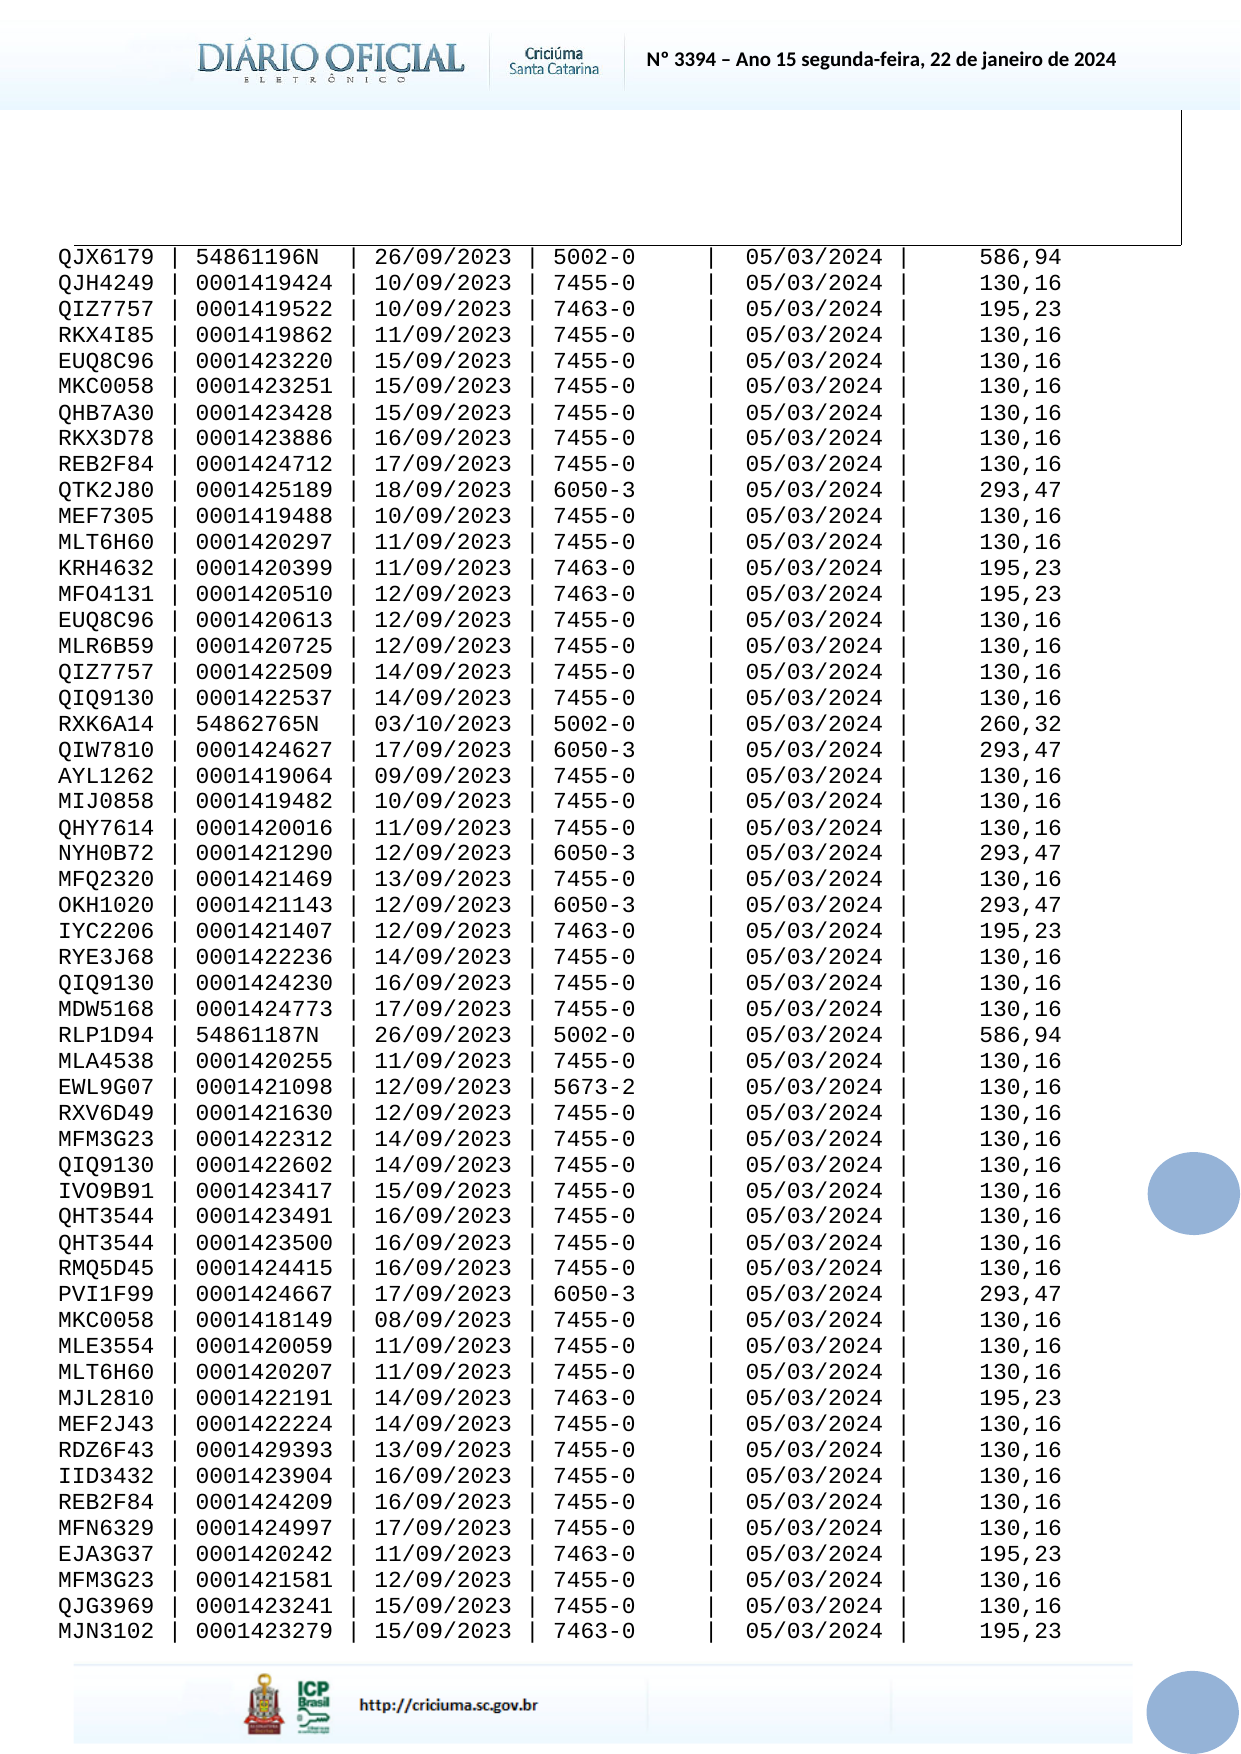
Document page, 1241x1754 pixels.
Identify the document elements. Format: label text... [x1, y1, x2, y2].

text NYH0B72 | 0001421290 | 12/09/2023 | 6050-3 | 05/03/2024 | 293,47 [44, 842, 1181, 868]
text MIJ0858 | 0001419482 | 10/09/2023 | 7455-0 | 05/03/2024 | 130,16 [44, 790, 1181, 816]
text MKC0058 | 0001423251 | 15/09/2023 | 7455-0 | 05/03/2024 | 130,16 [44, 375, 1181, 401]
text QJX6179 | 54861196N | 26/09/2023 | 5002-0 | 05/03/2024 | 586,94 [44, 245, 1181, 271]
text MKC0058 | 0001418149 | 08/09/2023 | 7455-0 | 05/03/2024 | 130,16 [44, 1309, 1181, 1334]
text EUQ8C96 | 0001420613 | 12/09/2023 | 7455-0 | 05/03/2024 | 130,16 [44, 608, 1181, 634]
text QJG3969 | 0001423241 | 15/09/2023 | 7455-0 | 05/03/2024 | 130,16 [44, 1594, 1181, 1620]
text QJH4249 | 0001419424 | 10/09/2023 | 7455-0 | 05/03/2024 | 130,16 [44, 271, 1181, 297]
text MDW5168 | 0001424773 | 17/09/2023 | 7455-0 | 05/03/2024 | 130,16 [44, 997, 1181, 1023]
text AYL1262 | 0001419064 | 09/09/2023 | 7455-0 | 05/03/2024 | 130,16 [44, 764, 1181, 790]
text RYE3J68 | 0001422236 | 14/09/2023 | 7455-0 | 05/03/2024 | 130,16 [44, 946, 1181, 971]
text QHT3544 | 0001423491 | 16/09/2023 | 7455-0 | 05/03/2024 | 130,16 [44, 1205, 1171, 1231]
text QHB7A30 | 0001423428 | 15/09/2023 | 7455-0 | 05/03/2024 | 130,16 [44, 401, 1181, 427]
text QIQ9130 | 0001424230 | 16/09/2023 | 7455-0 | 05/03/2024 | 130,16 [44, 971, 1181, 997]
text MFM3G23 | 0001422312 | 14/09/2023 | 7455-0 | 05/03/2024 | 130,16 [44, 1127, 1181, 1153]
text QIQ9130 | 0001422537 | 14/09/2023 | 7455-0 | 05/03/2024 | 130,16 [44, 686, 1181, 712]
text MEF7305 | 0001419488 | 10/09/2023 | 7455-0 | 05/03/2024 | 130,16 [44, 504, 1181, 531]
text RDZ6F43 | 0001429393 | 13/09/2023 | 7455-0 | 05/03/2024 | 130,16 [44, 1438, 1181, 1464]
text MFQ2320 | 0001421469 | 13/09/2023 | 7455-0 | 05/03/2024 | 130,16 [44, 868, 1181, 894]
text MFN6329 | 0001424997 | 17/09/2023 | 7455-0 | 05/03/2024 | 130,16 [44, 1516, 1181, 1542]
text IYC2206 | 0001421407 | 12/09/2023 | 7463-0 | 05/03/2024 | 195,23 [44, 919, 1181, 946]
text PVI1F99 | 0001424667 | 17/09/2023 | 6050-3 | 05/03/2024 | 293,47 [44, 1283, 1181, 1309]
text MJL2810 | 0001422191 | 14/09/2023 | 7463-0 | 05/03/2024 | 195,23 [44, 1386, 1181, 1412]
text MLT6H60 | 0001420207 | 11/09/2023 | 7455-0 | 05/03/2024 | 130,16 [44, 1361, 1181, 1386]
text EJA3G37 | 0001420242 | 11/09/2023 | 7463-0 | 05/03/2024 | 195,23 [44, 1542, 1181, 1568]
text QHY7614 | 0001420016 | 11/09/2023 | 7455-0 | 05/03/2024 | 130,16 [44, 816, 1181, 842]
text RMQ5D45 | 0001424415 | 16/09/2023 | 7455-0 | 05/03/2024 | 130,16 [44, 1257, 1181, 1283]
text RKX4I85 | 0001419862 | 11/09/2023 | 7455-0 | 05/03/2024 | 130,16 [44, 323, 1181, 349]
text QIW7810 | 0001424627 | 17/09/2023 | 6050-3 | 05/03/2024 | 293,47 [44, 738, 1181, 764]
text QHT3544 | 0001423500 | 16/09/2023 | 7455-0 | 05/03/2024 | 130,16 [44, 1231, 1181, 1257]
text MLE3554 | 0001420059 | 11/09/2023 | 7455-0 | 05/03/2024 | 130,16 [44, 1334, 1181, 1361]
text QIQ9130 | 0001422602 | 14/09/2023 | 7455-0 | 05/03/2024 | 130,16 [44, 1153, 1180, 1179]
text MLA4538 | 0001420255 | 11/09/2023 | 7455-0 | 05/03/2024 | 130,16 [44, 1049, 1181, 1075]
text QIZ7757 | 0001419522 | 10/09/2023 | 7463-0 | 05/03/2024 | 195,23 [44, 297, 1181, 323]
text REB2F84 | 0001424712 | 17/09/2023 | 7455-0 | 05/03/2024 | 130,16 [44, 453, 1181, 479]
text RLP1D94 | 54861187N | 26/09/2023 | 5002-0 | 05/03/2024 | 586,94 [44, 1023, 1181, 1049]
text REB2F84 | 0001424209 | 16/09/2023 | 7455-0 | 05/03/2024 | 130,16 [44, 1490, 1181, 1516]
text MFO4131 | 0001420510 | 12/09/2023 | 7463-0 | 05/03/2024 | 195,23 [44, 582, 1181, 608]
text MLT6H60 | 0001420297 | 11/09/2023 | 7455-0 | 05/03/2024 | 130,16 [44, 531, 1181, 556]
text KRH4632 | 0001420399 | 11/09/2023 | 7463-0 | 05/03/2024 | 195,23 [44, 556, 1181, 582]
text EWL9G07 | 0001421098 | 12/09/2023 | 5673-2 | 05/03/2024 | 130,16 [44, 1075, 1181, 1101]
text IVO9B91 | 0001423417 | 15/09/2023 | 7455-0 | 05/03/2024 | 130,16 [44, 1179, 1150, 1205]
text MFM3G23 | 0001421581 | 12/09/2023 | 7455-0 | 05/03/2024 | 130,16 [44, 1568, 1181, 1594]
text MJN3102 | 0001423279 | 15/09/2023 | 7463-0 | 05/03/2024 | 195,23 [44, 1620, 1181, 1646]
text QIZ7757 | 0001422509 | 14/09/2023 | 7455-0 | 05/03/2024 | 130,16 [44, 660, 1181, 686]
text MLR6B59 | 0001420725 | 12/09/2023 | 7455-0 | 05/03/2024 | 130,16 [44, 634, 1181, 660]
text IID3432 | 0001423904 | 16/09/2023 | 7455-0 | 05/03/2024 | 130,16 [44, 1464, 1181, 1490]
text RXV6D49 | 0001421630 | 12/09/2023 | 7455-0 | 05/03/2024 | 130,16 [44, 1101, 1181, 1127]
text MEF2J43 | 0001422224 | 14/09/2023 | 7455-0 | 05/03/2024 | 130,16 [44, 1412, 1181, 1438]
text RXK6A14 | 54862765N | 03/10/2023 | 5002-0 | 05/03/2024 | 260,32 [44, 712, 1181, 738]
text EUQ8C96 | 0001423220 | 15/09/2023 | 7455-0 | 05/03/2024 | 130,16 [44, 349, 1181, 375]
text RKX3D78 | 0001423886 | 16/09/2023 | 7455-0 | 05/03/2024 | 130,16 [44, 427, 1181, 453]
text OKH1020 | 0001421143 | 12/09/2023 | 6050-3 | 05/03/2024 | 293,47 [44, 894, 1181, 919]
text QTK2J80 | 0001425189 | 18/09/2023 | 6050-3 | 05/03/2024 | 293,47 [44, 479, 1181, 504]
